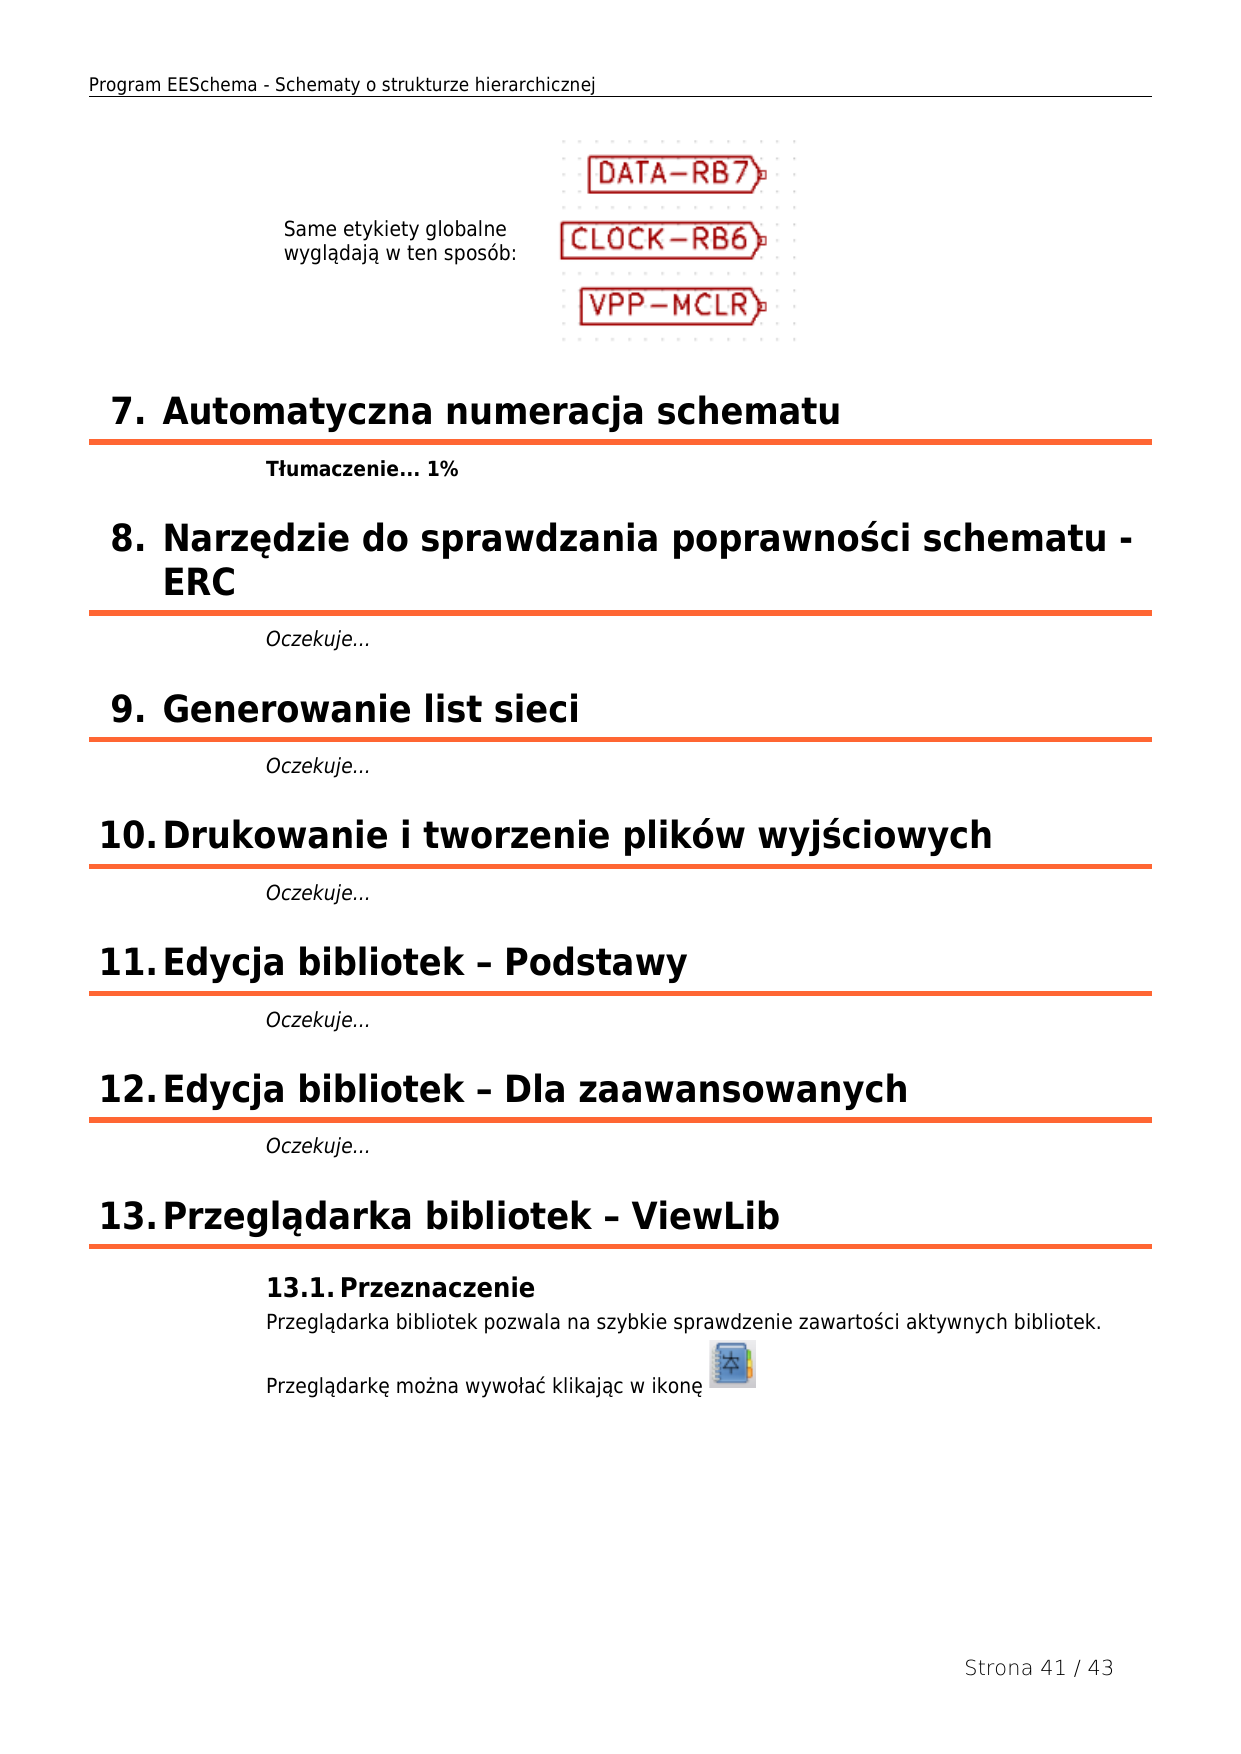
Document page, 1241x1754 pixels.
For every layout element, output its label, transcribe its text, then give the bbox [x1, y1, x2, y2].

picture [709, 1340, 756, 1388]
subtitle Edycja bibliotek – Dla zaawansowanych [88, 1062, 1152, 1123]
subtitle Generowanie list sieci [88, 681, 1152, 742]
text Oczekuje... [266, 627, 1152, 652]
text Oczekuje... [266, 1008, 1152, 1032]
text Oczekuje... [266, 754, 1152, 778]
subtitle Edycja bibliotek – Podstawy [88, 935, 1152, 996]
table_header Same etykiety globalne wyglądają w ten sposób: [266, 128, 533, 354]
subtitle Przeznaczenie [266, 1273, 1152, 1304]
subtitle Narzędzie do sprawdzania poprawności schematu - ERC [88, 511, 1152, 616]
text Tłumaczenie... 1% [266, 457, 1152, 481]
text Oczekuje... [266, 1134, 1152, 1159]
picture [550, 139, 800, 343]
text Przeglądarkę można wywołać klikając w ikonę [266, 1335, 1152, 1398]
text Przeglądarka bibliotek pozwala na szybkie sprawdzenie zawartości aktywnych bibliotek. [266, 1310, 1152, 1335]
table_header [533, 128, 1150, 354]
subtitle Drukowanie i tworzenie plików wyjściowych [88, 808, 1152, 869]
text Oczekuje... [266, 881, 1152, 905]
subtitle Przeglądarka bibliotek – ViewLib [88, 1188, 1152, 1249]
subtitle Automatyczna numeracja schematu [88, 384, 1152, 445]
